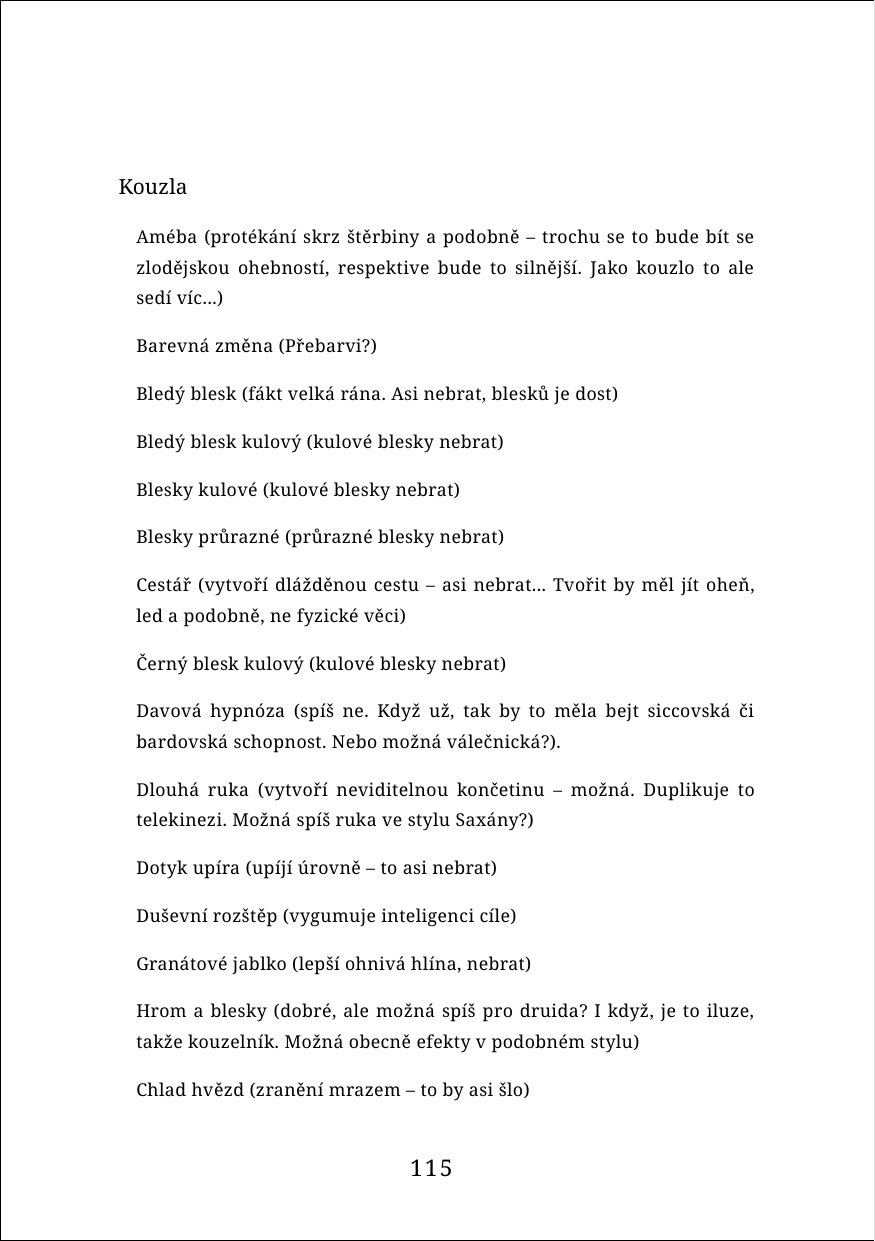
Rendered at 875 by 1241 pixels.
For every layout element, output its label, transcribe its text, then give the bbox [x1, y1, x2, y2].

text Granátové jablko (lepší ohnivá hlína, nebrat) [136, 951, 756, 975]
text Dlouhá ruka (vytvoří neviditelnou končetinu – možná. Duplikuje to telekinezi. Možná spíš ruka ve stylu Saxány?) [136, 777, 756, 831]
text Hrom a blesky (dobré, ale možná spíš pro druida? I když, je to iluze, takže kouzelník. Možná obecně efekty v podobném stylu) [136, 999, 756, 1053]
text Améba (protékání skrz štěrbiny a podobně – trochu se to bude bít se zlodějskou ohebností, respektive bude to silnější. Jako kouzlo to ale sedí víc...) [136, 225, 756, 309]
text Blesky kulové (kulové blesky nebrat) [136, 477, 756, 501]
text Cestář (vytvoří dlážděnou cestu – asi nebrat... Tvořit by měl jít oheň, led a podobně, ne fyzické věci) [136, 573, 756, 627]
text Dotyk upíra (upíjí úrovně – to asi nebrat) [136, 855, 756, 879]
text Davová hypnóza (spíš ne. Když už, tak by to měla bejt siccovská či bardovská schopnost. Nebo možná válečnická?). [136, 699, 756, 753]
text Duševní rozštěp (vygumuje inteligenci cíle) [136, 903, 756, 927]
text Černý blesk kulový (kulové blesky nebrat) [136, 651, 756, 675]
text Blesky průrazné (průrazné blesky nebrat) [136, 525, 756, 549]
text Bledý blesk kulový (kulové blesky nebrat) [136, 429, 756, 453]
text Chlad hvězd (zranění mrazem – to by asi šlo) [136, 1077, 756, 1101]
text Barevná změna (Přebarvi?) [136, 333, 756, 357]
text Kouzla [118, 172, 756, 200]
text Bledý blesk (fákt velká rána. Asi nebrat, blesků je dost) [136, 381, 756, 405]
